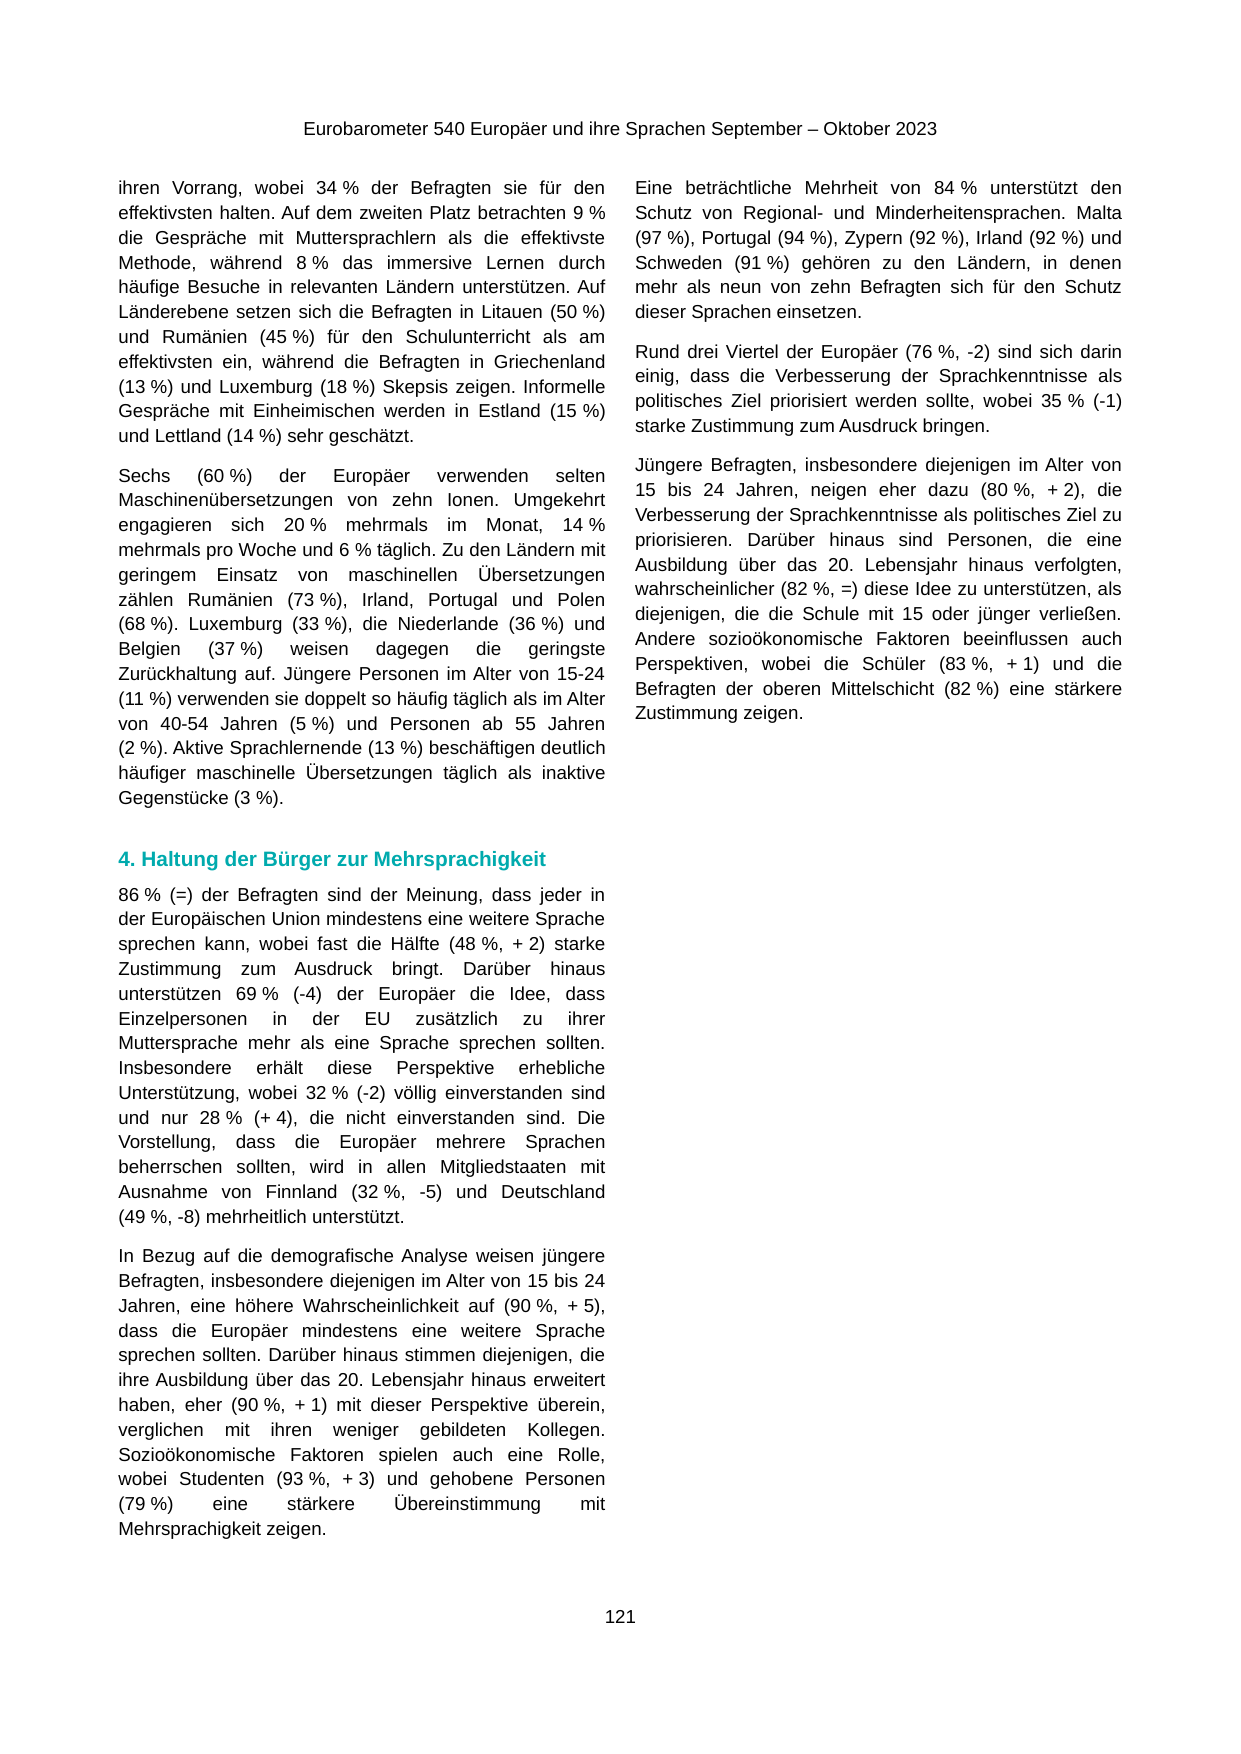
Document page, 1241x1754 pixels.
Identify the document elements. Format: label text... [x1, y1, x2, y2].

text In Bezug auf die demografische Analyse weisen jüngere Befragten, insbesondere diejenigen im Alter von 15 bis 24 Jahren, eine höhere Wahrscheinlichkeit auf (90 %, + 5), dass die Europäer mindestens eine weitere Sprache sprechen sollten. Darüber hinaus stimmen diejenigen, die ihre Ausbildung über das 20. Lebensjahr hinaus erweitert haben, eher (90 %, + 1) mit dieser Perspektive überein, verglichen mit ihren weniger gebildeten Kollegen. Sozioökonomische Faktoren spielen auch eine Rolle, wobei Studenten (93 %, + 3) und gehobene Personen (79 %) eine stärkere Übereinstimmung mit Mehrsprachigkeit zeigen. [118, 1245, 605, 1539]
text ihren Vorrang, wobei 34 % der Befragten sie für den effektivsten halten. Auf dem zweiten Platz betrachten 9 % die Gespräche mit Muttersprachlern als die effektivste Methode, während 8 % das immersive Lernen durch häufige Besuche in relevanten Ländern unterstützen. Auf Länderebene setzen sich die Befragten in Litauen (50 %) und Rumänien (45 %) für den Schulunterricht als am effektivsten ein, während die Befragten in Griechenland (13 %) und Luxemburg (18 %) Skepsis zeigen. Informelle Gespräche mit Einheimischen werden in Estland (15 %) und Lettland (14 %) sehr geschätzt. [118, 177, 605, 447]
text 86 % (=) der Befragten sind der Meinung, dass jeder in der Europäischen Union mindestens eine weitere Sprache sprechen kann, wobei fast die Hälfte (48 %, + 2) starke Zustimmung zum Ausdruck bringt. Darüber hinaus unterstützen 69 % (-4) der Europäer die Idee, dass Einzelpersonen in der EU zusätzlich zu ihrer Muttersprache mehr als eine Sprache sprechen sollten. Insbesondere erhält diese Perspektive erhebliche Unterstützung, wobei 32 % (-2) völlig einverstanden sind und nur 28 % (+ 4), die nicht einverstanden sind. Die Vorstellung, dass die Europäer mehrere Sprachen beherrschen sollten, wird in allen Mitgliedstaaten mit Ausnahme von Finnland (32 %, -5) und Deutschland (49 %, -8) mehrheitlich unterstützt. [118, 883, 605, 1227]
text Jüngere Befragten, insbesondere diejenigen im Alter von 15 bis 24 Jahren, neigen eher dazu (80 %, + 2), die Verbesserung der Sprachkenntnisse als politisches Ziel zu priorisieren. Darüber hinaus sind Personen, die eine Ausbildung über das 20. Lebensjahr hinaus verfolgten, wahrscheinlicher (82 %, =) diese Idee zu unterstützen, als diejenigen, die die Schule mit 15 oder jünger verließen. Andere sozioökonomische Faktoren beeinflussen auch Perspektiven, wobei die Schüler (83 %, + 1) und die Befragten der oberen Mittelschicht (82 %) eine stärkere Zustimmung zeigen. [635, 454, 1122, 724]
subtitle 4. Haltung der Bürger zur Mehrsprachigkeit [118, 847, 605, 871]
text Rund drei Viertel der Europäer (76 %, -2) sind sich darin einig, dass die Verbesserung der Sprachkenntnisse als politisches Ziel priorisiert werden sollte, wobei 35 % (-1) starke Zustimmung zum Ausdruck bringen. [635, 340, 1122, 436]
text Sechs (60 %) der Europäer verwenden selten Maschinenübersetzungen von zehn Ionen. Umgekehrt engagieren sich 20 % mehrmals im Monat, 14 % mehrmals pro Woche und 6 % täglich. Zu den Ländern mit geringem Einsatz von maschinellen Übersetzungen zählen Rumänien (73 %), Irland, Portugal und Polen (68 %). Luxemburg (33 %), die Niederlande (36 %) und Belgien (37 %) weisen dagegen die geringste Zurückhaltung auf. Jüngere Personen im Alter von 15-24 (11 %) verwenden sie doppelt so häufig täglich als im Alter von 40-54 Jahren (5 %) und Personen ab 55 Jahren (2 %). Aktive Sprachlernende (13 %) beschäftigen deutlich häufiger maschinelle Übersetzungen täglich als inaktive Gegenstücke (3 %). [118, 464, 605, 808]
text Eine beträchtliche Mehrheit von 84 % unterstützt den Schutz von Regional- und Minderheitensprachen. Malta (97 %), Portugal (94 %), Zypern (92 %), Irland (92 %) und Schweden (91 %) gehören zu den Ländern, in denen mehr als neun von zehn Befragten sich für den Schutz dieser Sprachen einsetzen. [635, 177, 1122, 323]
